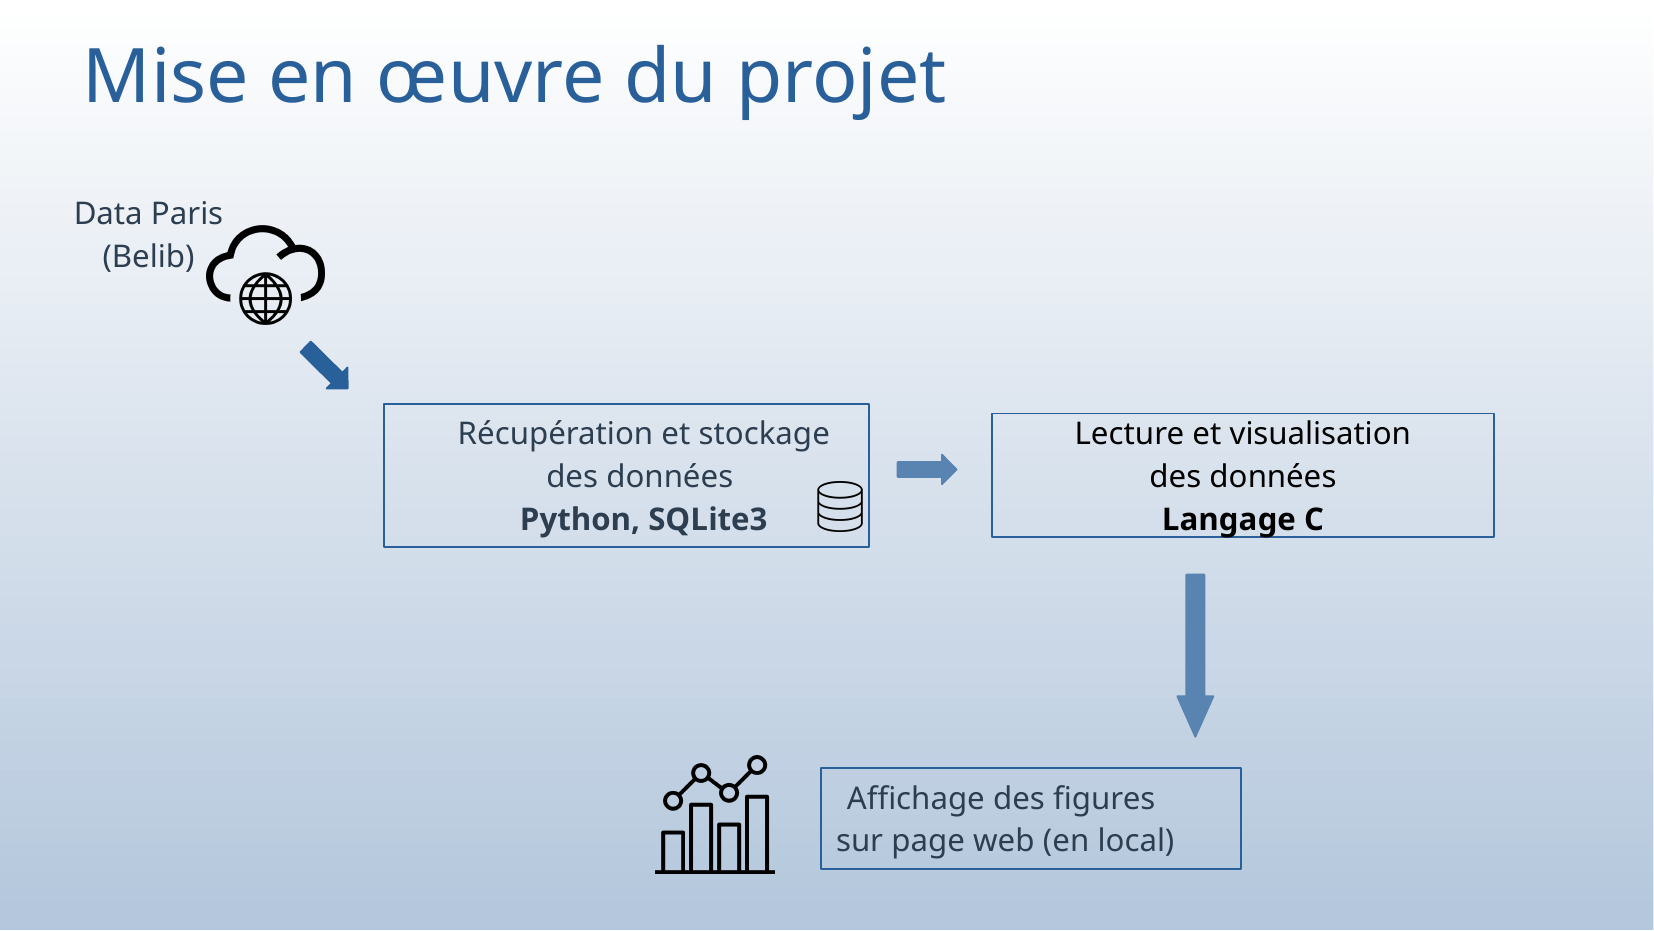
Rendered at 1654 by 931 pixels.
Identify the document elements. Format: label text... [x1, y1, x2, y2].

text_box Data Paris (Belib) [59, 171, 266, 296]
picture [655, 755, 775, 875]
picture [206, 225, 325, 325]
text_box Lecture et visualisation des données Langage C [992, 413, 1495, 538]
picture [815, 481, 865, 532]
text_box Affichage des figures sur page web (en local) [821, 767, 1241, 870]
text_box Récupération et stockage des données Python, SQLite3 [383, 413, 869, 537]
title Mise en œuvre du projet [82, 0, 1571, 151]
text_box [59, 224, 1595, 931]
